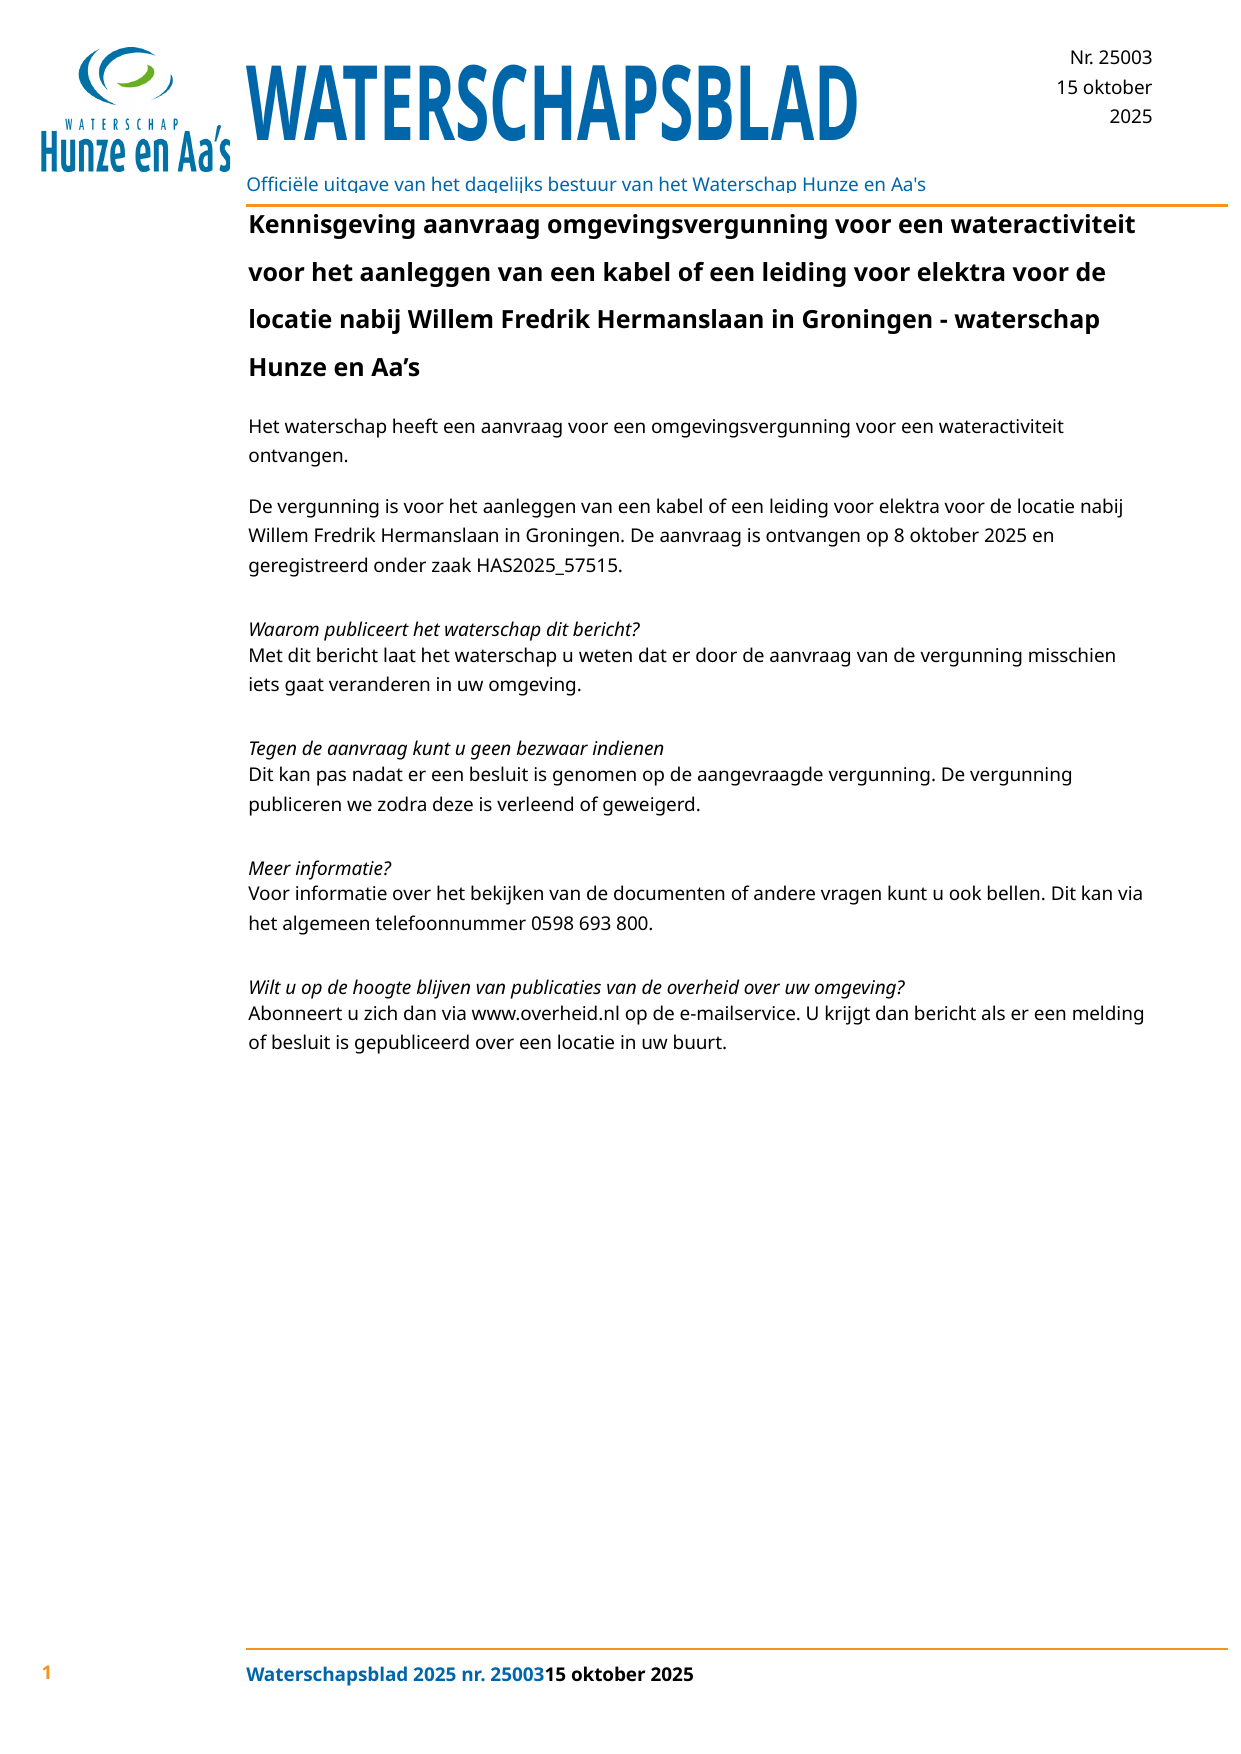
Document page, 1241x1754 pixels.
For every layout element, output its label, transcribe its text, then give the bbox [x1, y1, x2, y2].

text Het waterschap heeft een aanvraag voor een omgevingsvergunning voor een wateractiviteit ontvangen. [248, 413, 1152, 468]
text Abonneert u zich dan via www.overheid.nl op de e-mailservice. U krijgt dan bericht als er een melding of besluit is gepubliceerd over een locatie in uw buurt. [248, 1000, 1152, 1055]
text Meer informatie? [248, 855, 1152, 881]
picture [226, 145, 231, 156]
text Tegen de aanvraag kunt u geen bezwaar indienen [248, 736, 1152, 761]
text Met dit bericht laat het waterschap u weten dat er door de aanvraag van de vergunning misschien iets gaat veranderen in uw omgeving. [248, 642, 1152, 697]
picture [47, 154, 51, 172]
picture [183, 163, 191, 172]
text Wilt u op de hoogte blijven van publicaties van de overheid over uw omgeving? [248, 974, 1152, 1000]
text Kennisgeving aanvraag omgevingsvergunning voor een wateractiviteit voor het aanleggen van een kabel of een leiding voor elektra voor de locatie nabij Willem Fredrik Hermanslaan in Groningen - waterschap Hunze en Aa’s [248, 207, 1152, 384]
text Voor informatie over het bekijken van de documenten of andere vragen kunt u ook bellen. Dit kan via het algemeen telefoonnummer 0598 693 800. [248, 881, 1152, 936]
text Dit kan pas nadat er een besluit is genomen op de aangevraagde vergunning. De vergunning publiceren we zodra deze is verleend of geweigerd. [248, 761, 1152, 817]
text De vergunning is voor het aanleggen van een kabel of een leiding voor elektra voor de locatie nabij Willem Fredrik Hermanslaan in Groningen. De aanvraag is ontvangen op 8 oktober 2025 en geregistreerd onder zaak HAS2025_57515. [248, 493, 1152, 578]
picture [41, 47, 231, 172]
text Waarom publiceert het waterschap dit bericht? [248, 616, 1152, 642]
